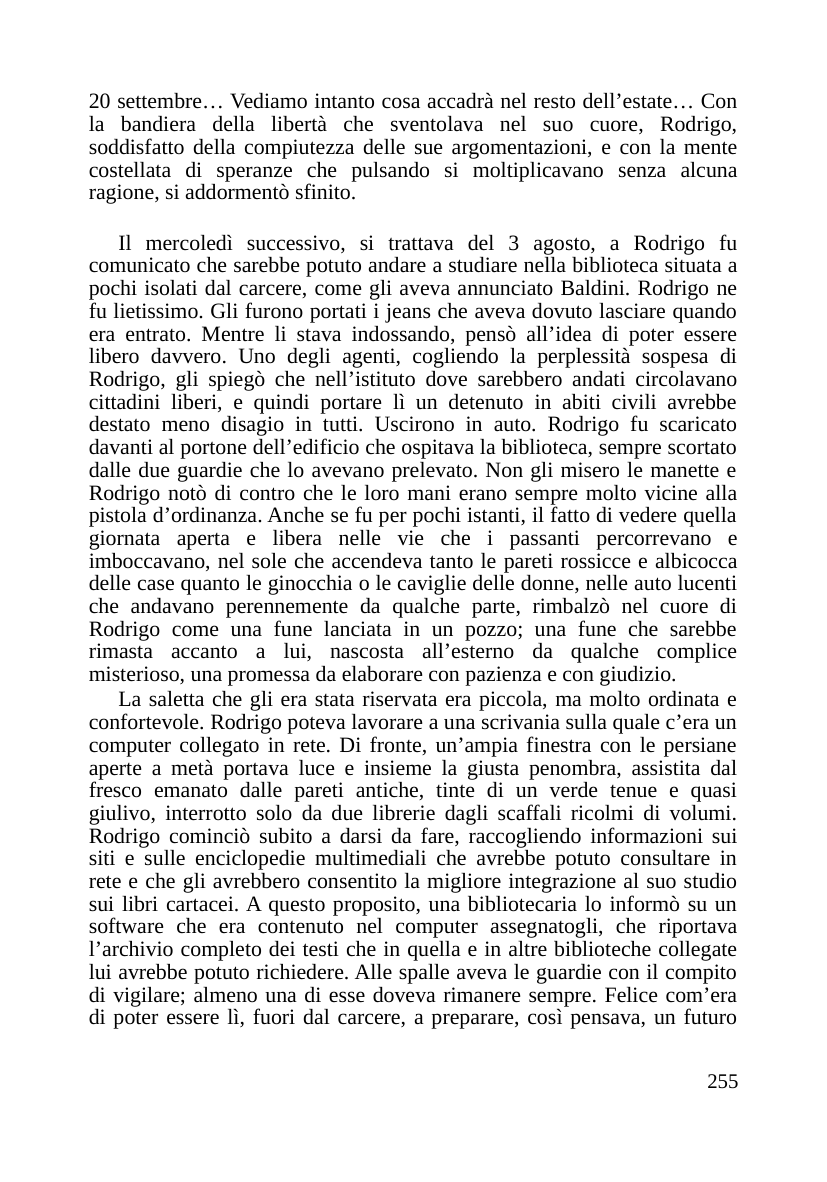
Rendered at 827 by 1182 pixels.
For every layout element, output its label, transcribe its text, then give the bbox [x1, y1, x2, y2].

text La saletta che gli era stata riservata era piccola, ma molto ordinata e confortevole. Rodrigo poteva lavorare a una scrivania sulla quale c’era un computer collegato in rete. Di fronte, un’ampia finestra con le persiane aperte a metà portava luce e insieme la giusta penombra, assistita dal fresco emanato dalle pareti antiche, tinte di un verde tenue e quasi giulivo, interrotto solo da due librerie dagli scaffali ricolmi di volumi. Rodrigo cominciò subito a darsi da fare, raccogliendo informazioni sui siti e sulle enciclopedie multimediali che avrebbe potuto consultare in rete e che gli avrebbero consentito la migliore integrazione al suo studio sui libri cartacei. A questo proposito, una bibliotecaria lo informò su un software che era contenuto nel computer assegnatogli, che riportava l’archivio completo dei testi che in quella e in altre biblioteche collegate lui avrebbe potuto richiedere. Alle spalle aveva le guardie con il compito di vigilare; almeno una di esse doveva rimanere sempre. Felice com’era di poter essere lì, fuori dal carcere, a preparare, così pensava, un futuro [88, 686, 738, 1029]
text Il mercoledì successivo, si trattava del 3 agosto, a Rodrigo fu comunicato che sarebbe potuto andare a studiare nella biblioteca situata a pochi isolati dal carcere, come gli aveva annunciato Baldini. Rodrigo ne fu lietissimo. Gli furono portati i jeans che aveva dovuto lasciare quando era entrato. Mentre li stava indossando, pensò all’idea di poter essere libero davvero. Uno degli agenti, cogliendo la perplessità sospesa di Rodrigo, gli spiegò che nell’istituto dove sarebbero andati circolavano cittadini liberi, e quindi portare lì un detenuto in abiti civili avrebbe destato meno disagio in tutti. Uscirono in auto. Rodrigo fu scaricato davanti al portone dell’edificio che ospitava la biblioteca, sempre scortato dalle due guardie che lo avevano prelevato. Non gli misero le manette e Rodrigo notò di contro che le loro mani erano sempre molto vicine alla pistola d’ordinanza. Anche se fu per pochi istanti, il fatto di vedere quella giornata aperta e libera nelle vie che i passanti percorrevano e imboccavano, nel sole che accendeva tanto le pareti rossicce e albicocca delle case quanto le ginocchia o le caviglie delle donne, nelle auto lucenti che andavano perennemente da qualche parte, rimbalzò nel cuore di Rodrigo come una fune lanciata in un pozzo; una fune che sarebbe rimasta accanto a lui, nascosta all’esterno da qualche complice misterioso, una promessa da elaborare con pazienza e con giudizio. [88, 230, 738, 686]
text 20 settembre… Vediamo intanto cosa accadrà nel resto dell’estate… Con la bandiera della libertà che sventolava nel suo cuore, Rodrigo, soddisfatto della compiutezza delle sue argomentazioni, e con la mente costellata di speranze che pulsando si moltiplicavano senza alcuna ragione, si addormentò sfinito. [88, 88, 738, 204]
